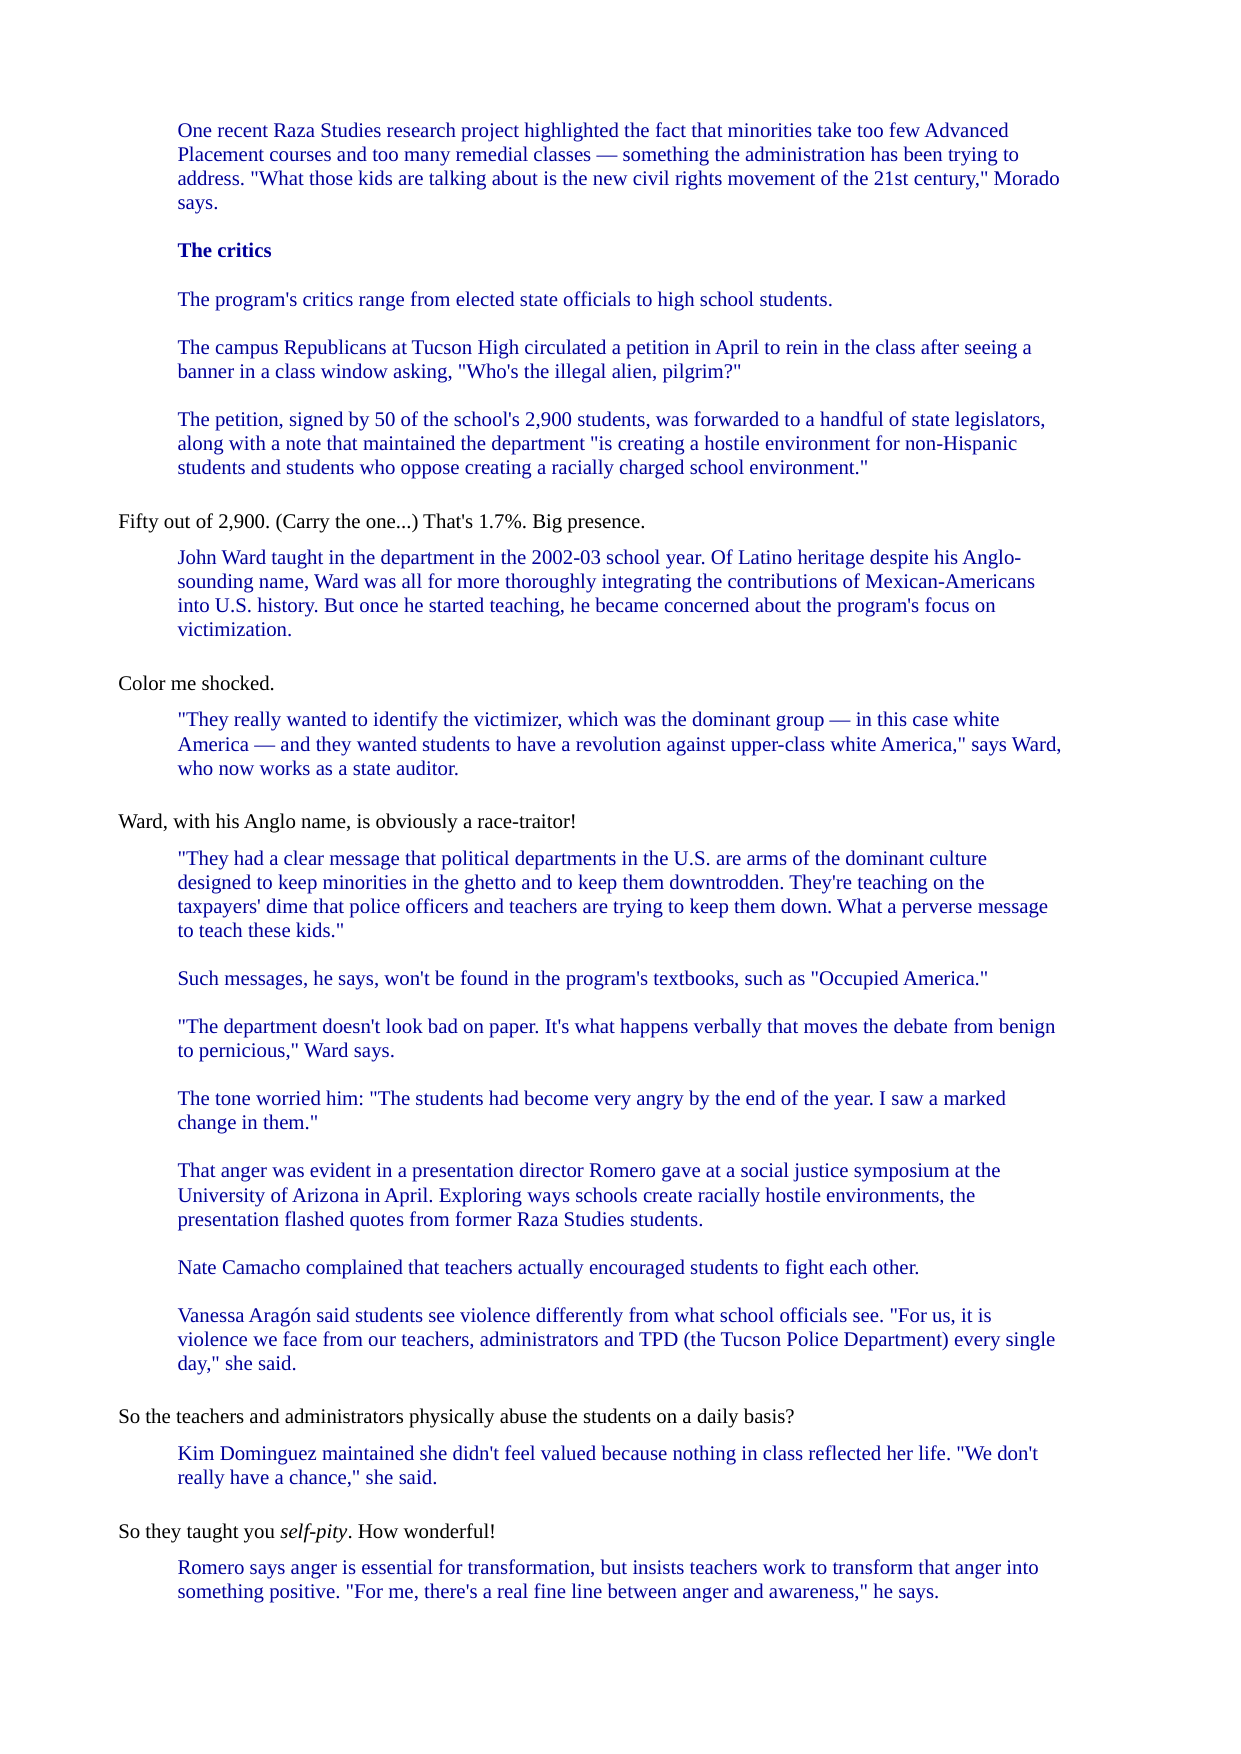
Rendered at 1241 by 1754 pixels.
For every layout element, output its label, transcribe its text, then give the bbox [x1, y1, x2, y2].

text Color me shocked. [118, 671, 1122, 695]
text John Ward taught in the department in the 2002-03 school year. Of Latino heritage despite his Anglo-sounding name, Ward was all for more thoroughly integrating the contributions of Mexican-Americans into U.S. history. But once he started teaching, he became concerned about the program's focus on victimization. [177, 545, 1063, 641]
text One recent Raza Studies research project highlighted the fact that minorities take too few Advanced Placement courses and too many remedial classes — something the administration has been trying to address. "What those kids are talking about is the new civil rights movement of the 21st century," Morado says. The critics The program's critics range from elected state officials to high school students. The campus Republicans at Tucson High circulated a petition in April to rein in the class after seeing a banner in a class window asking, "Who's the illegal alien, pilgrim?" The petition, signed by 50 of the school's 2,900 students, was forwarded to a handful of state legislators, along with a note that maintained the department "is creating a hostile environment for non-Hispanic students and students who oppose creating a racially charged school environment." [177, 118, 1063, 479]
text Romero says anger is essential for transformation, but insists teachers work to transform that anger into something positive. "For me, there's a real fine line between anger and awareness," he says. [177, 1555, 1063, 1603]
text Fifty out of 2,900. (Carry the one...) That's 1.7%. Big presence. [118, 508, 1122, 533]
text Ward, with his Anglo name, is obviously a race-traitor! [118, 809, 1122, 833]
text So they taught you self-pity. How wonderful! [118, 1519, 1122, 1543]
text "They had a clear message that political departments in the U.S. are arms of the dominant culture designed to keep minorities in the ghetto and to keep them downtrodden. They're teaching on the taxpayers' dime that police officers and teachers are trying to keep them down. What a perverse message to teach these kids." Such messages, he says, won't be found in the program's textbooks, such as "Occupied America." "The department doesn't look bad on paper. It's what happens verbally that moves the debate from benign to pernicious," Ward says. The tone worried him: "The students had become very angry by the end of the year. I saw a marked change in them." That anger was evident in a presentation director Romero gave at a social justice symposium at the University of Arizona in April. Exploring ways schools create racially hostile environments, the presentation flashed quotes from former Raza Studies students. Nate Camacho complained that teachers actually encouraged students to fight each other. Vanessa Aragón said students see violence differently from what school officials see. "For us, it is violence we face from our teachers, administrators and TPD (the Tucson Police Department) every single day," she said. [177, 846, 1063, 1375]
text So the teachers and administrators physically abuse the students on a daily basis? [118, 1404, 1122, 1428]
text "They really wanted to identify the victimizer, which was the dominant group — in this case white America — and they wanted students to have a revolution against upper-class white America," says Ward, who now works as a state auditor. [177, 707, 1063, 779]
text Kim Dominguez maintained she didn't feel valued because nothing in class reflected her life. "We don't really have a chance," she said. [177, 1441, 1063, 1489]
